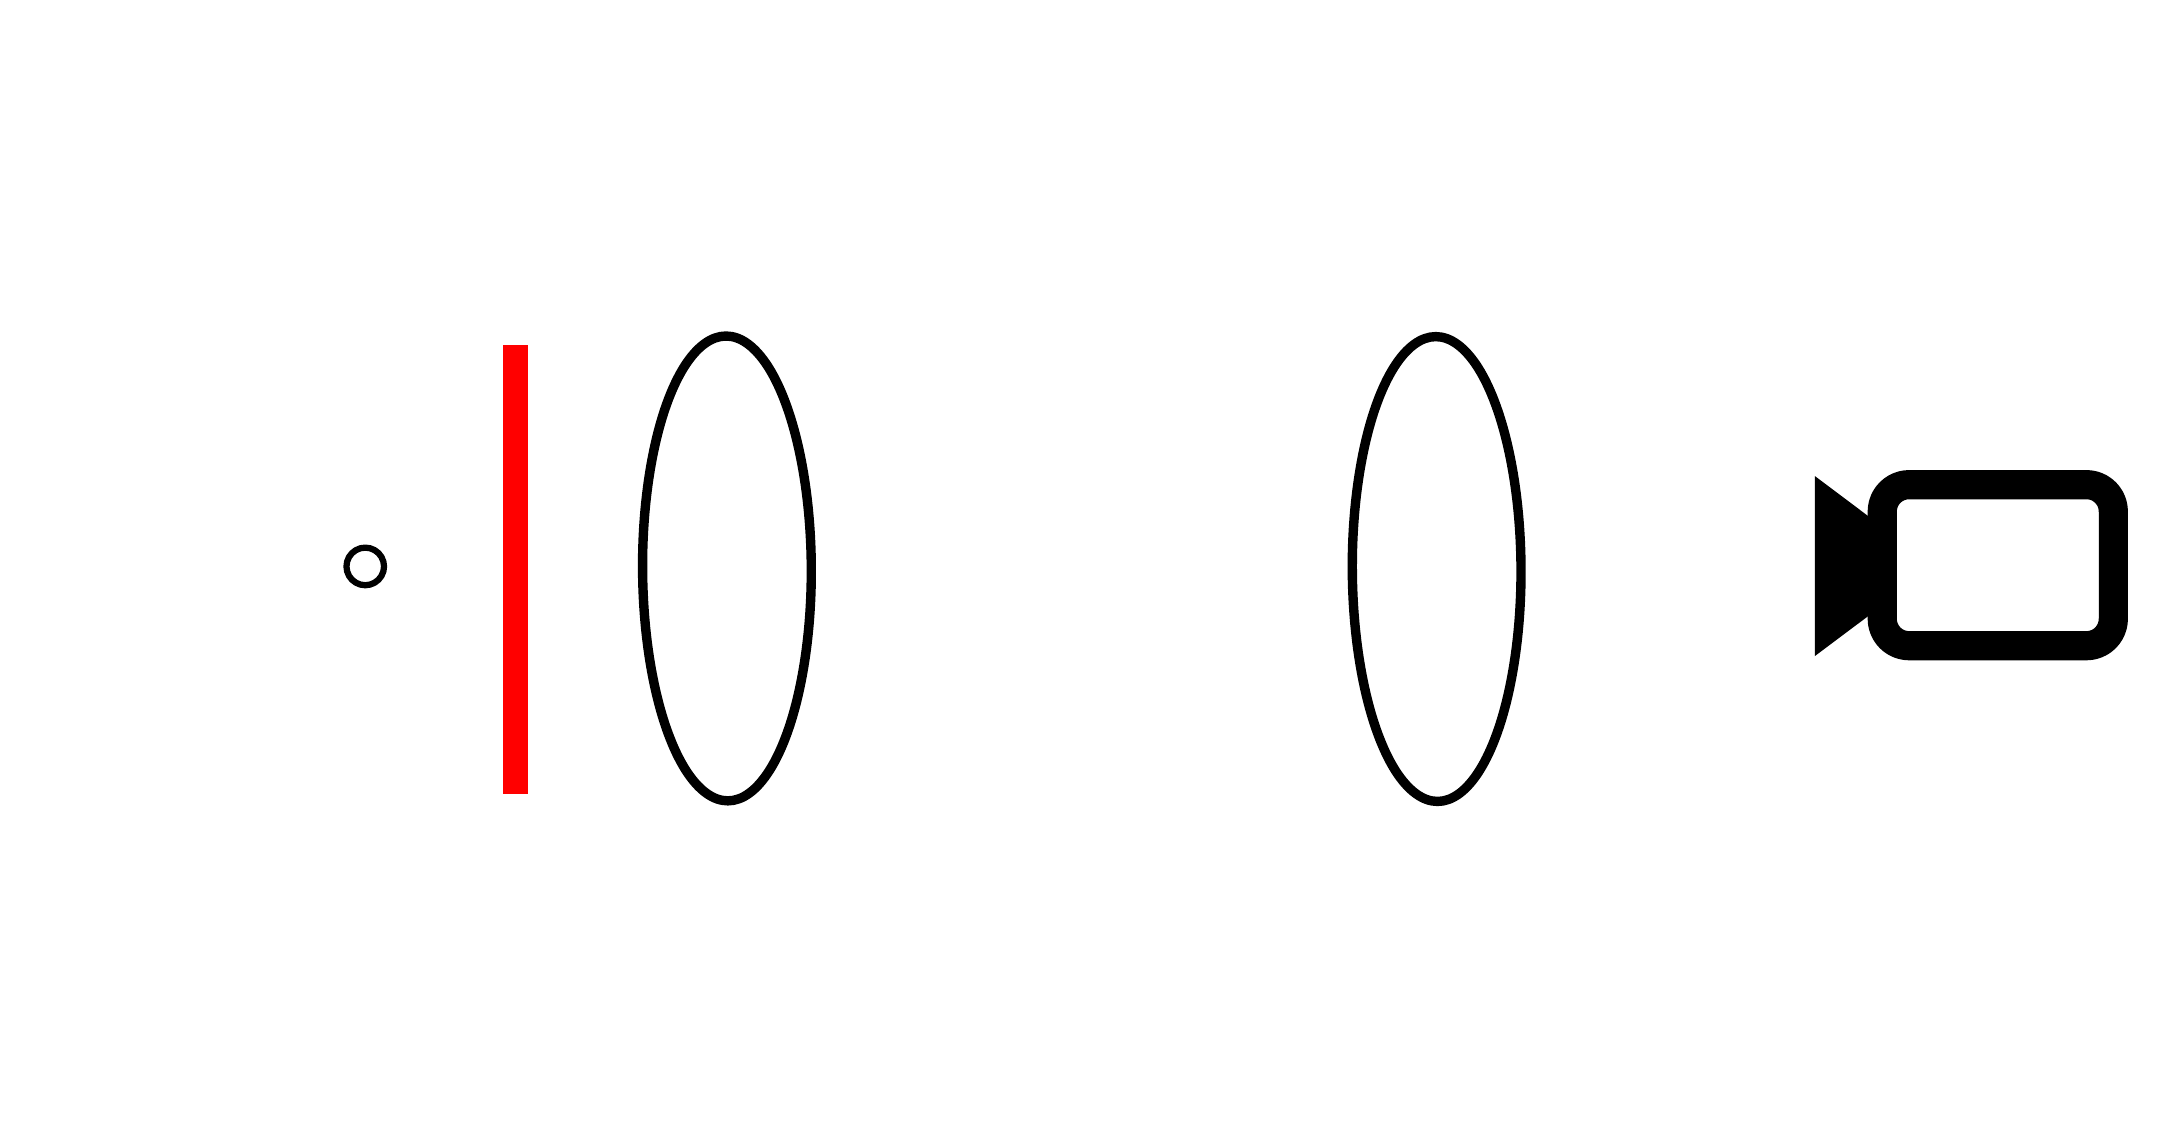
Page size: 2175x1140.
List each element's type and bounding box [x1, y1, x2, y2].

text_box [1814, 476, 1875, 657]
text_box [1882, 484, 2114, 646]
text_box [642, 336, 812, 801]
text_box [1352, 336, 1522, 802]
